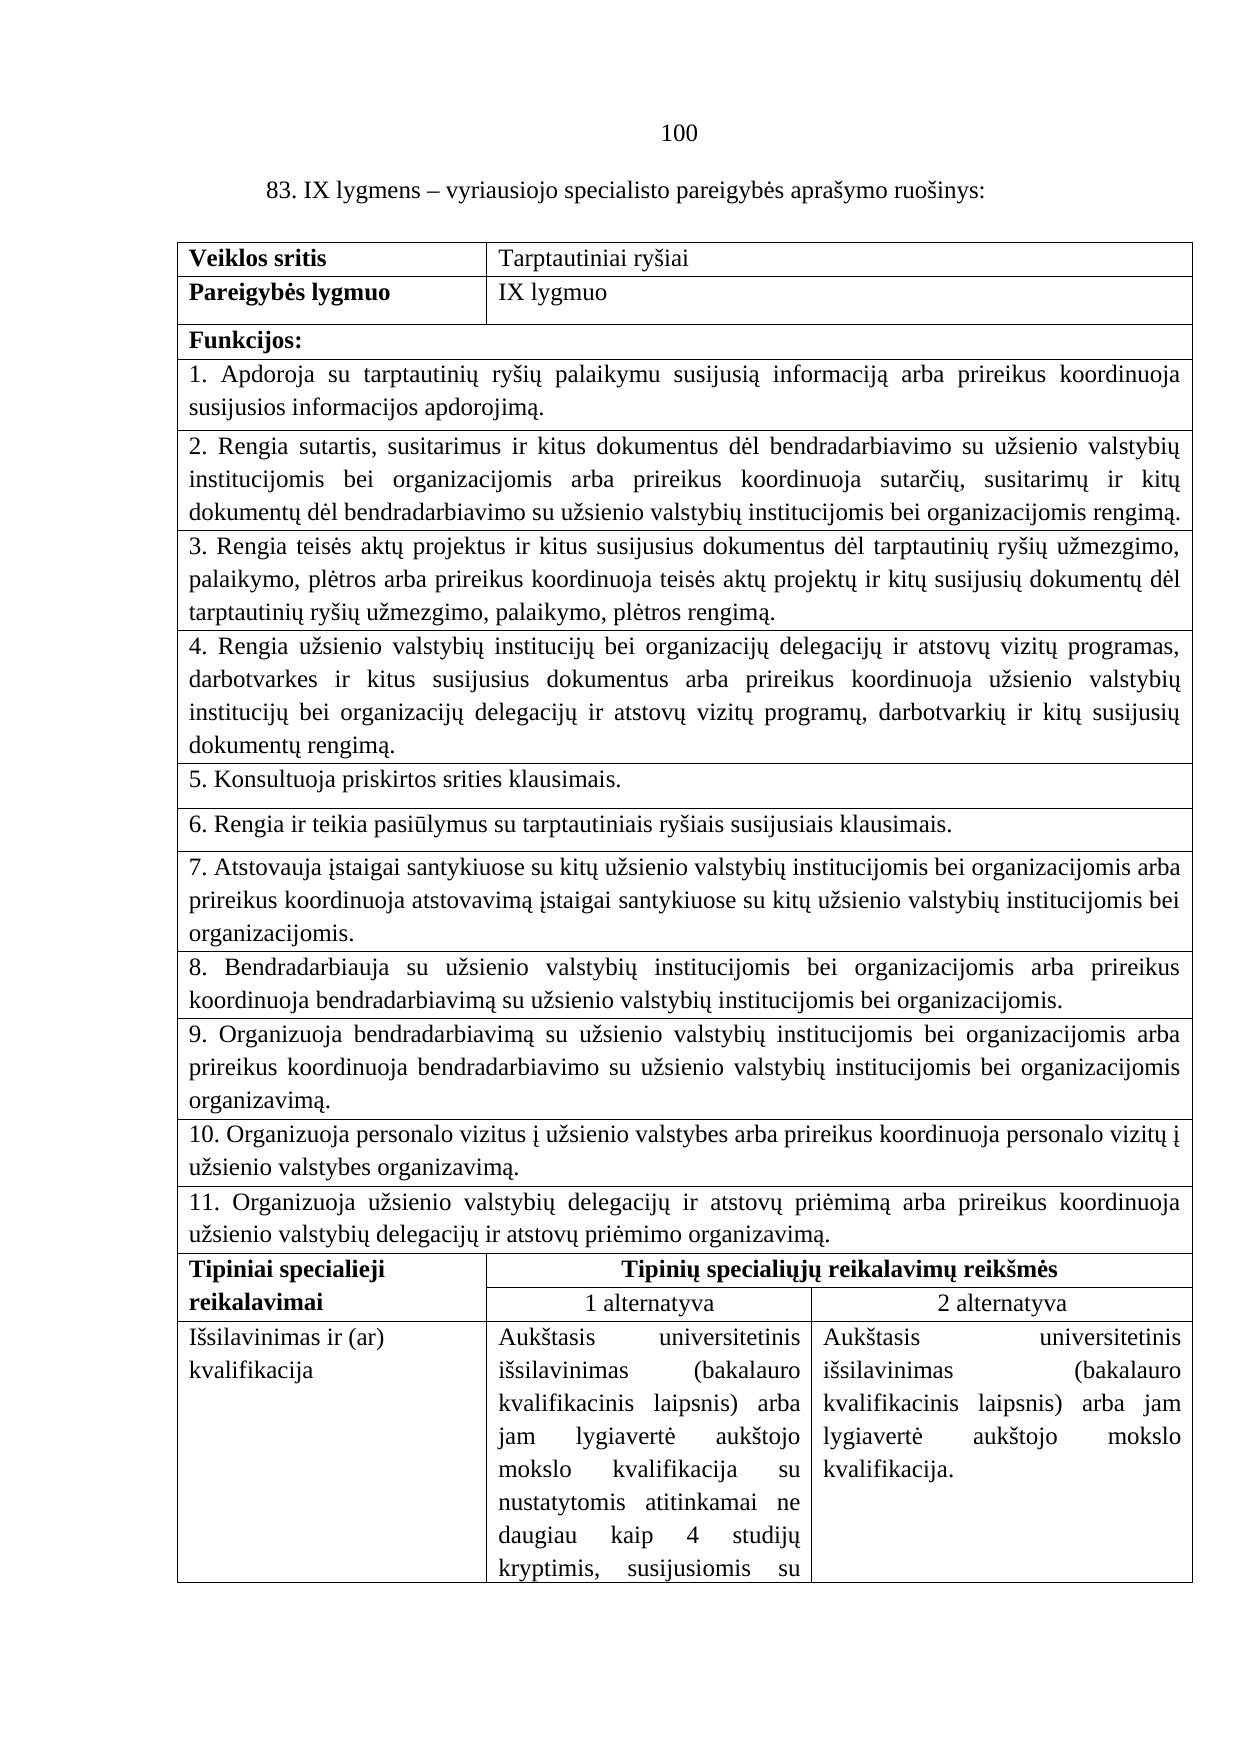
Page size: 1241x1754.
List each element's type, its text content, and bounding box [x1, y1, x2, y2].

table_cell Aukštasis universitetinis išsilavinimas (bakalauro kvalifikacinis laipsnis) arba jam lygiavertė aukštojo mokslo kvalifikacija. [812, 1322, 1192, 1582]
table_cell 8. Bendradarbiauja su užsienio valstybių institucijomis bei organizacijomis arba prireikus koordinuoja bendradarbiavimą su užsienio valstybių institucijomis bei organizacijomis. [178, 952, 1192, 1018]
table_cell 5. Konsultuoja priskirtos srities klausimais. [178, 764, 1192, 808]
table_cell 11. Organizuoja užsienio valstybių delegacijų ir atstovų priėmimą arba prireikus koordinuoja užsienio valstybių delegacijų ir atstovų priėmimo organizavimą. [178, 1187, 1192, 1253]
table_cell 6. Rengia ir teikia pasiūlymus su tarptautiniais ryšiais susijusiais klausimais. [178, 809, 1192, 851]
table_cell Pareigybės lygmuo [178, 277, 486, 324]
table_header Veiklos sritis [178, 243, 486, 276]
table_header Tarptautiniai ryšiai [487, 243, 1192, 276]
table_cell 1 alternatyva [487, 1288, 811, 1321]
table_cell 7. Atstovauja įstaigai santykiuose su kitų užsienio valstybių institucijomis bei organizacijomis arba prireikus koordinuoja atstovavimą įstaigai santykiuose su kitų užsienio valstybių institucijomis bei organizacijomis. [178, 852, 1192, 951]
table_cell Tipiniai specialieji reikalavimai [178, 1254, 486, 1321]
table_cell 4. Rengia užsienio valstybių institucijų bei organizacijų delegacijų ir atstovų vizitų programas, darbotvarkes ir kitus susijusius dokumentus arba prireikus koordinuoja užsienio valstybių institucijų bei organizacijų delegacijų ir atstovų vizitų programų, darbotvarkių ir kitų susijusių dokumentų rengimą. [178, 631, 1192, 763]
table_cell 2 alternatyva [812, 1288, 1192, 1321]
text 83. IX lygmens – vyriausiojo specialisto pareigybės aprašymo ruošinys: [177, 176, 1181, 204]
table_cell Išsilavinimas ir (ar) kvalifikacija [178, 1322, 486, 1582]
table_cell 9. Organizuoja bendradarbiavimą su užsienio valstybių institucijomis bei organizacijomis arba prireikus koordinuoja bendradarbiavimo su užsienio valstybių institucijomis bei organizacijomis organizavimą. [178, 1019, 1192, 1118]
table_cell IX lygmuo [487, 277, 1192, 324]
table_cell 10. Organizuoja personalo vizitus į užsienio valstybes arba prireikus koordinuoja personalo vizitų į užsienio valstybes organizavimą. [178, 1120, 1192, 1186]
table_cell Aukštasis universitetinis išsilavinimas (bakalauro kvalifikacinis laipsnis) arba jam lygiavertė aukštojo mokslo kvalifikacija su nustatytomis atitinkamai ne daugiau kaip 4 studijų kryptimis, susijusiomis su [487, 1322, 811, 1582]
table_cell Funkcijos: [178, 325, 1192, 358]
table_cell 3. Rengia teisės aktų projektus ir kitus susijusius dokumentus dėl tarptautinių ryšių užmezgimo, palaikymo, plėtros arba prireikus koordinuoja teisės aktų projektų ir kitų susijusių dokumentų dėl tarptautinių ryšių užmezgimo, palaikymo, plėtros rengimą. [178, 531, 1192, 630]
table_cell Tipinių specialiųjų reikalavimų reikšmės [487, 1254, 1192, 1287]
table_cell 1. Apdoroja su tarptautinių ryšių palaikymu susijusią informaciją arba prireikus koordinuoja susijusios informacijos apdorojimą. [178, 360, 1192, 430]
table_cell 2. Rengia sutartis, susitarimus ir kitus dokumentus dėl bendradarbiavimo su užsienio valstybių institucijomis bei organizacijomis arba prireikus koordinuoja sutarčių, susitarimų ir kitų dokumentų dėl bendradarbiavimo su užsienio valstybių institucijomis bei organizacijomis rengimą. [178, 431, 1192, 530]
